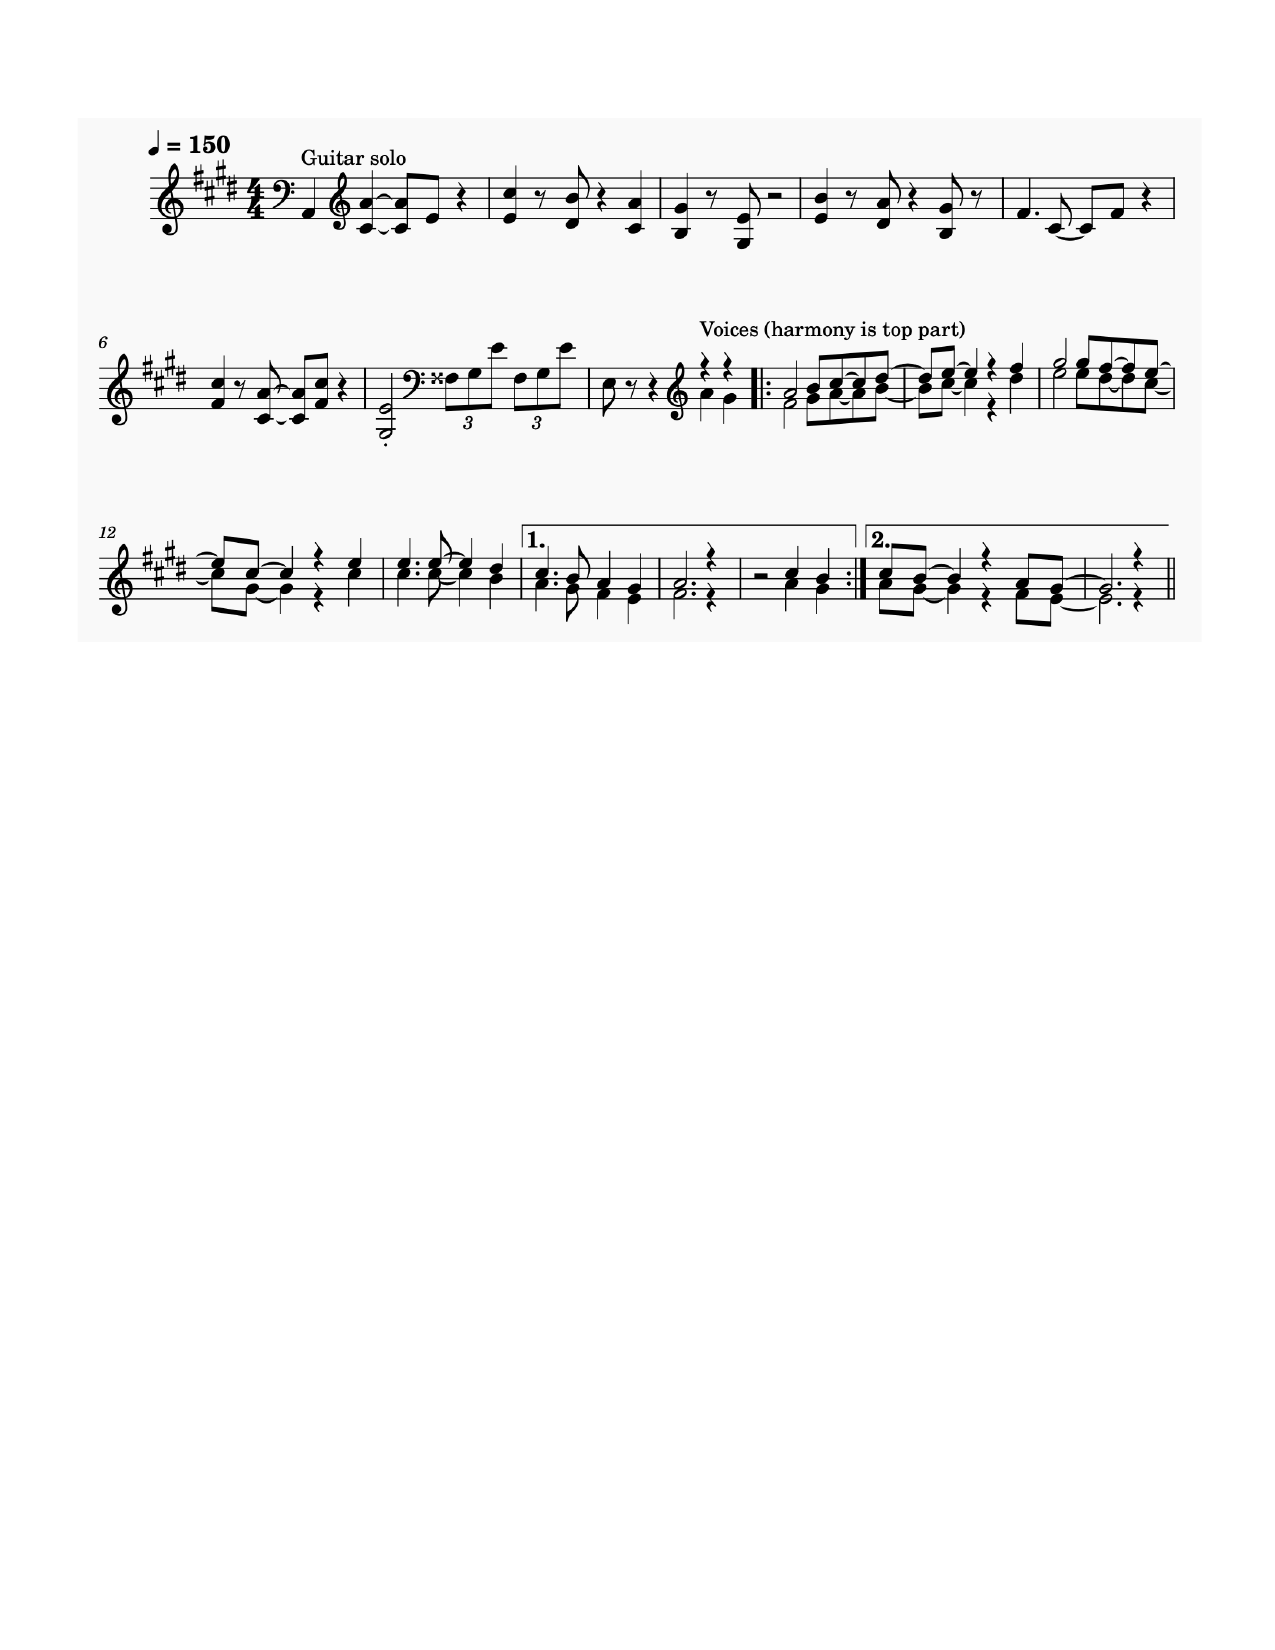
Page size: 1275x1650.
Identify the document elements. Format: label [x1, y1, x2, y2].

picture [77, 118, 1202, 642]
